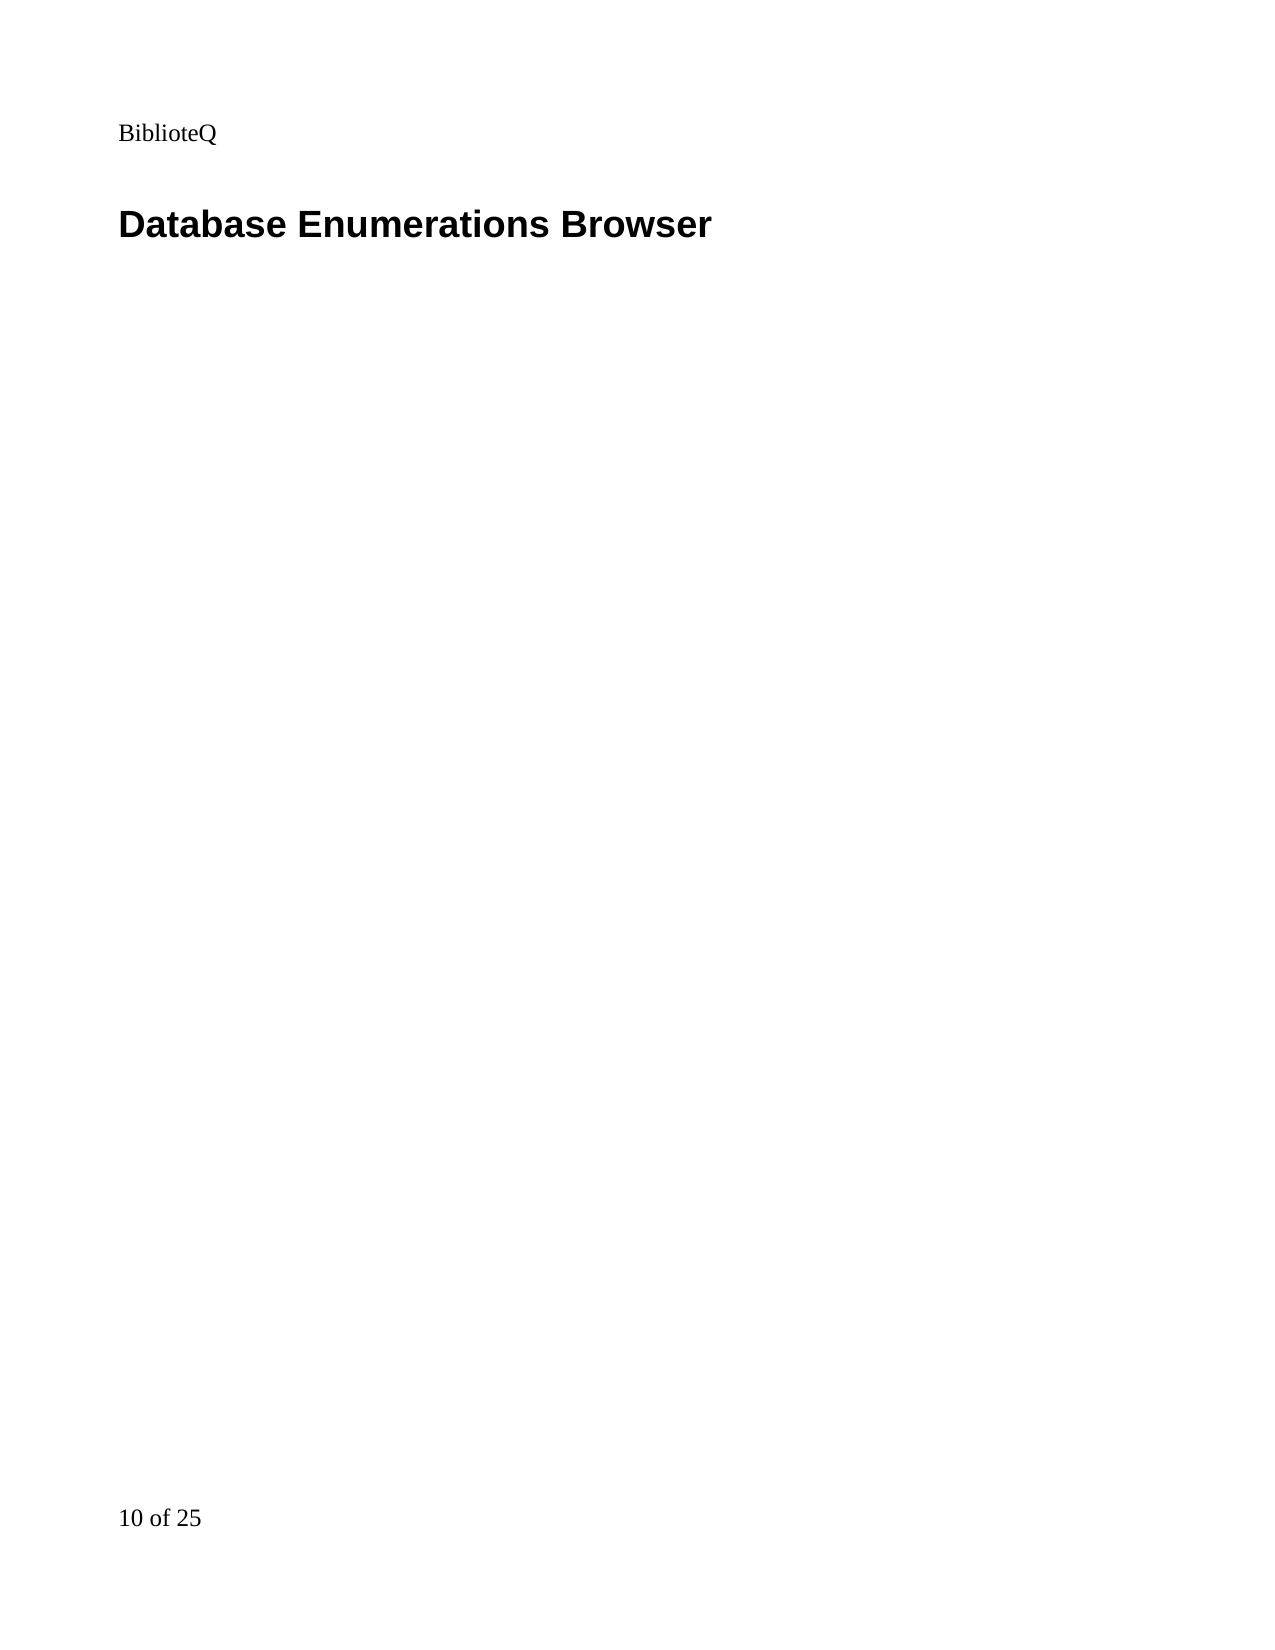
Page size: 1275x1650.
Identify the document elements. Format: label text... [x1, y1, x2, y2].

subtitle Database Enumerations Browser [118, 201, 1157, 245]
